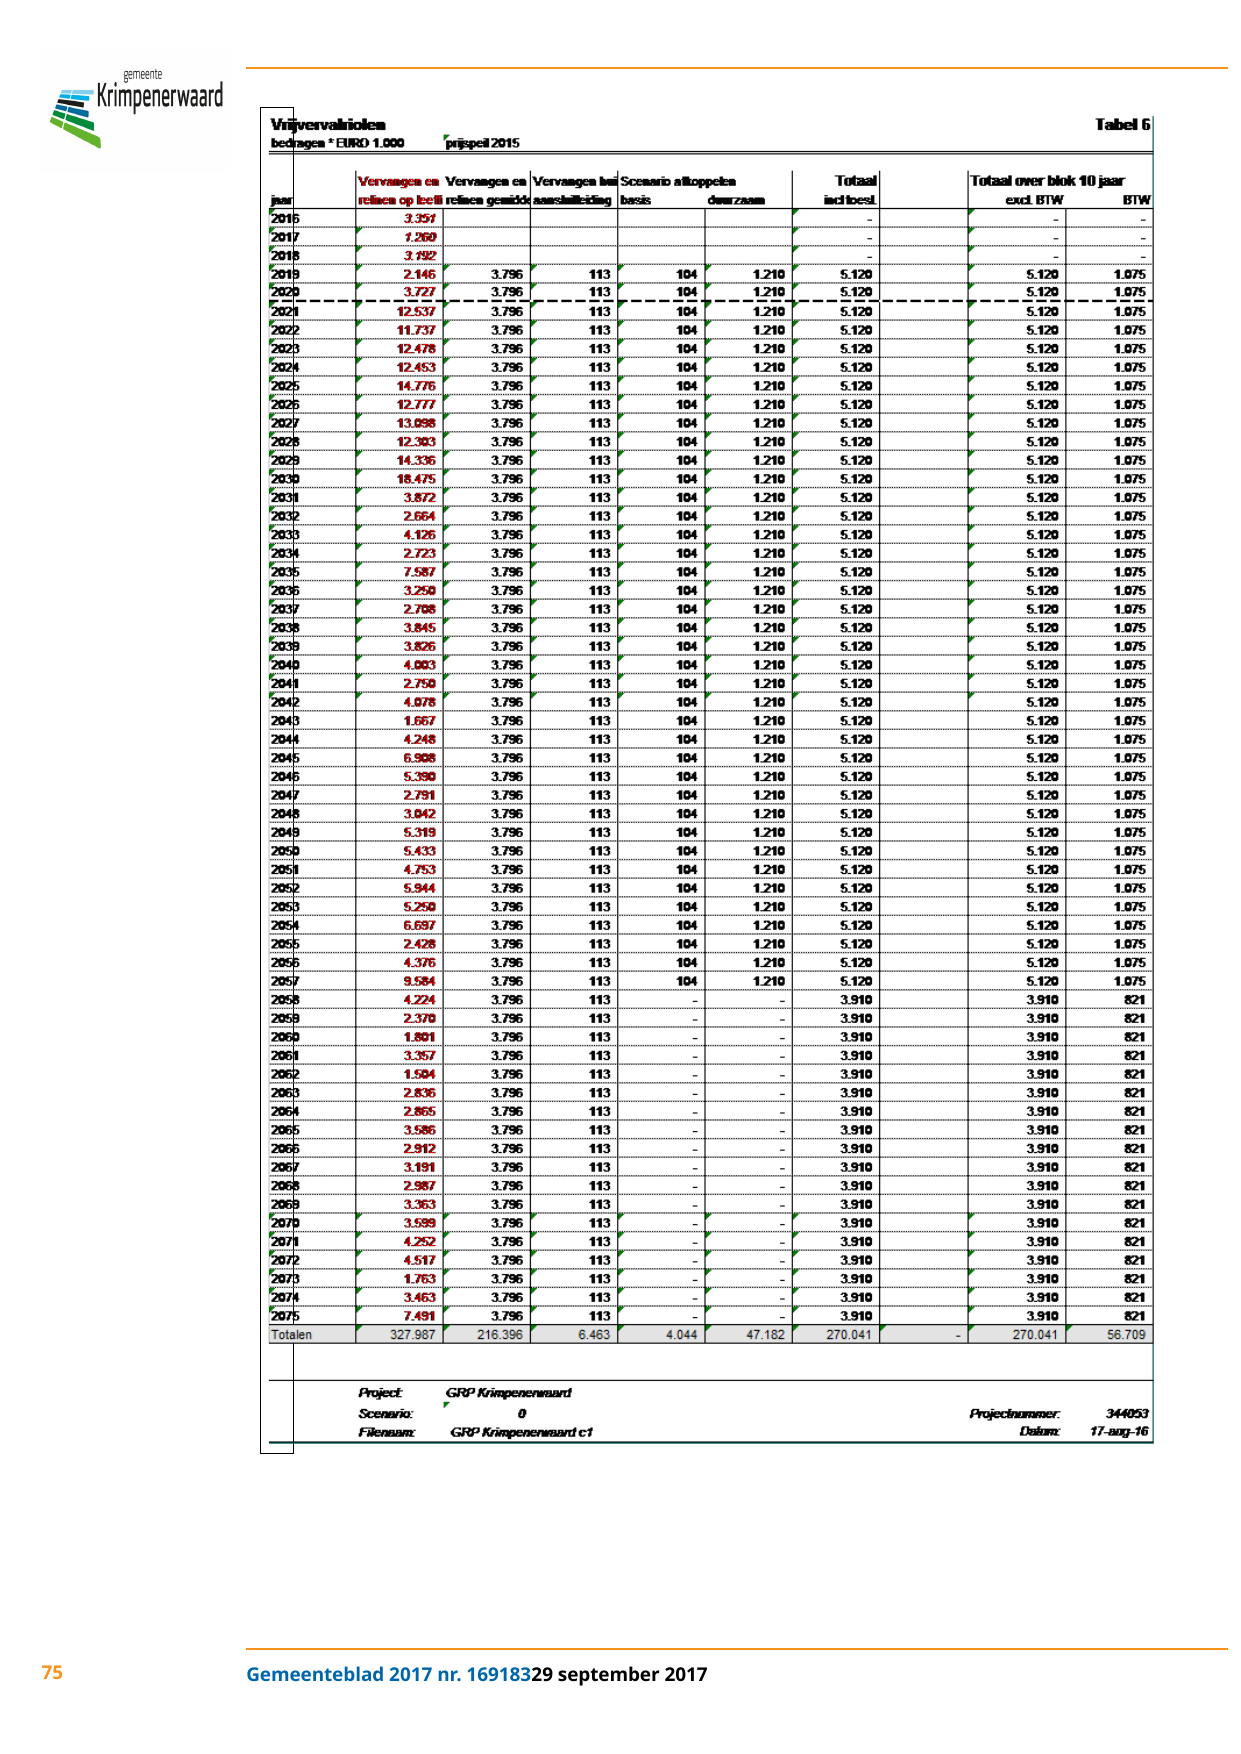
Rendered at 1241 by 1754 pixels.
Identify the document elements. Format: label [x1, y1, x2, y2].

picture [268, 115, 1155, 1445]
picture [41, 47, 231, 172]
